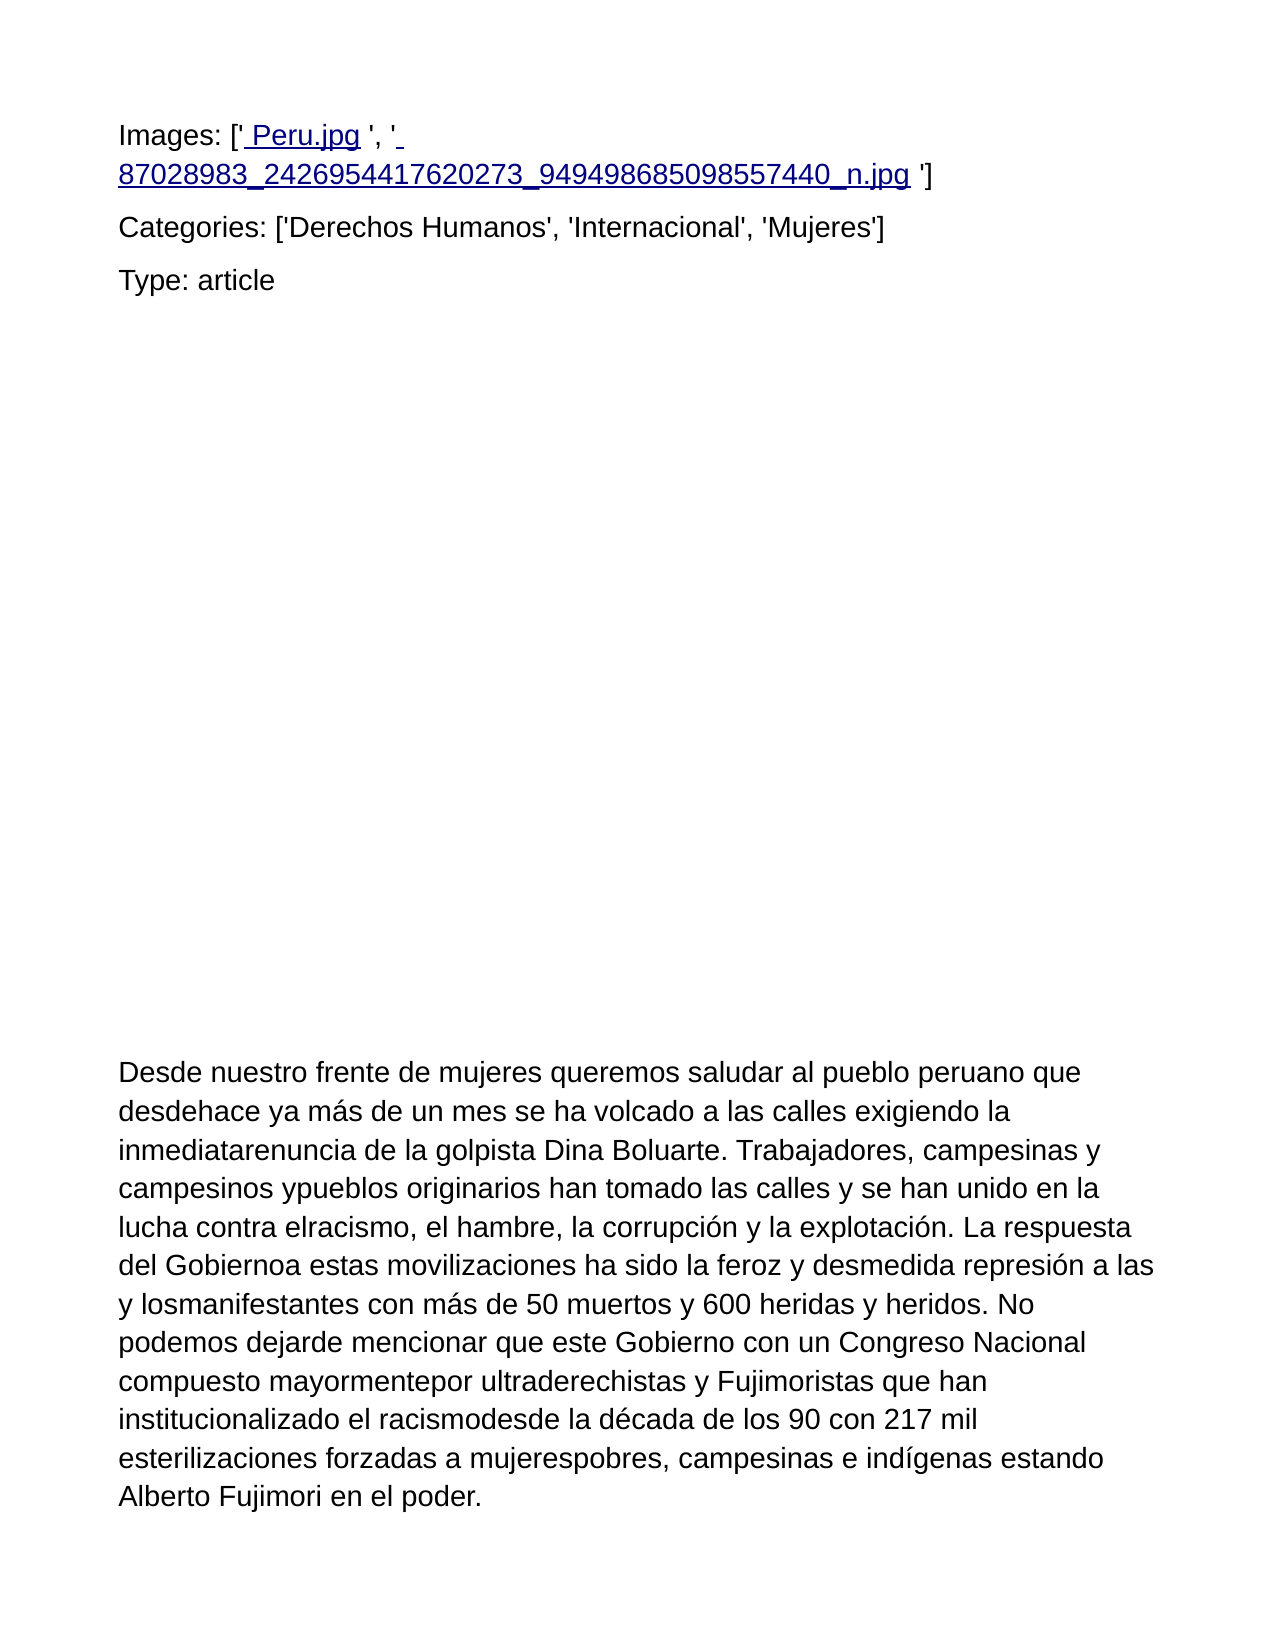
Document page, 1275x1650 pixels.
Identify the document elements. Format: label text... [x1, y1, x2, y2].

text Desde nuestro frente de mujeres queremos saludar al pueblo peruano que desdehace ya más de un mes se ha volcado a las calles exigiendo la inmediatarenuncia de la golpista Dina Boluarte. Trabajadores, campesinas y campesinos ypueblos originarios han tomado las calles y se han unido en la lucha contra elracismo, el hambre, la corrupción y la explotación. La respuesta del Gobiernoa estas movilizaciones ha sido la feroz y desmedida represión a las y losmanifestantes con más de 50 muertos y 600 heridas y heridos. No podemos dejarde mencionar que este Gobierno con un Congreso Nacional compuesto mayormentepor ultraderechistas y Fujimoristas que han institucionalizado el racismodesde la década de los 90 con 217 mil esterilizaciones forzadas a mujerespobres, campesinas e indígenas estando Alberto Fujimori en el poder. [118, 1055, 1157, 1513]
text Images: [' Peru.jpg ', ' 87028983_2426954417620273_949498685098557440_n.jpg '] [118, 118, 1157, 190]
text Type: article [118, 263, 1157, 296]
text Categories: ['Derechos Humanos', 'Internacional', 'Mujeres'] [118, 210, 1157, 243]
